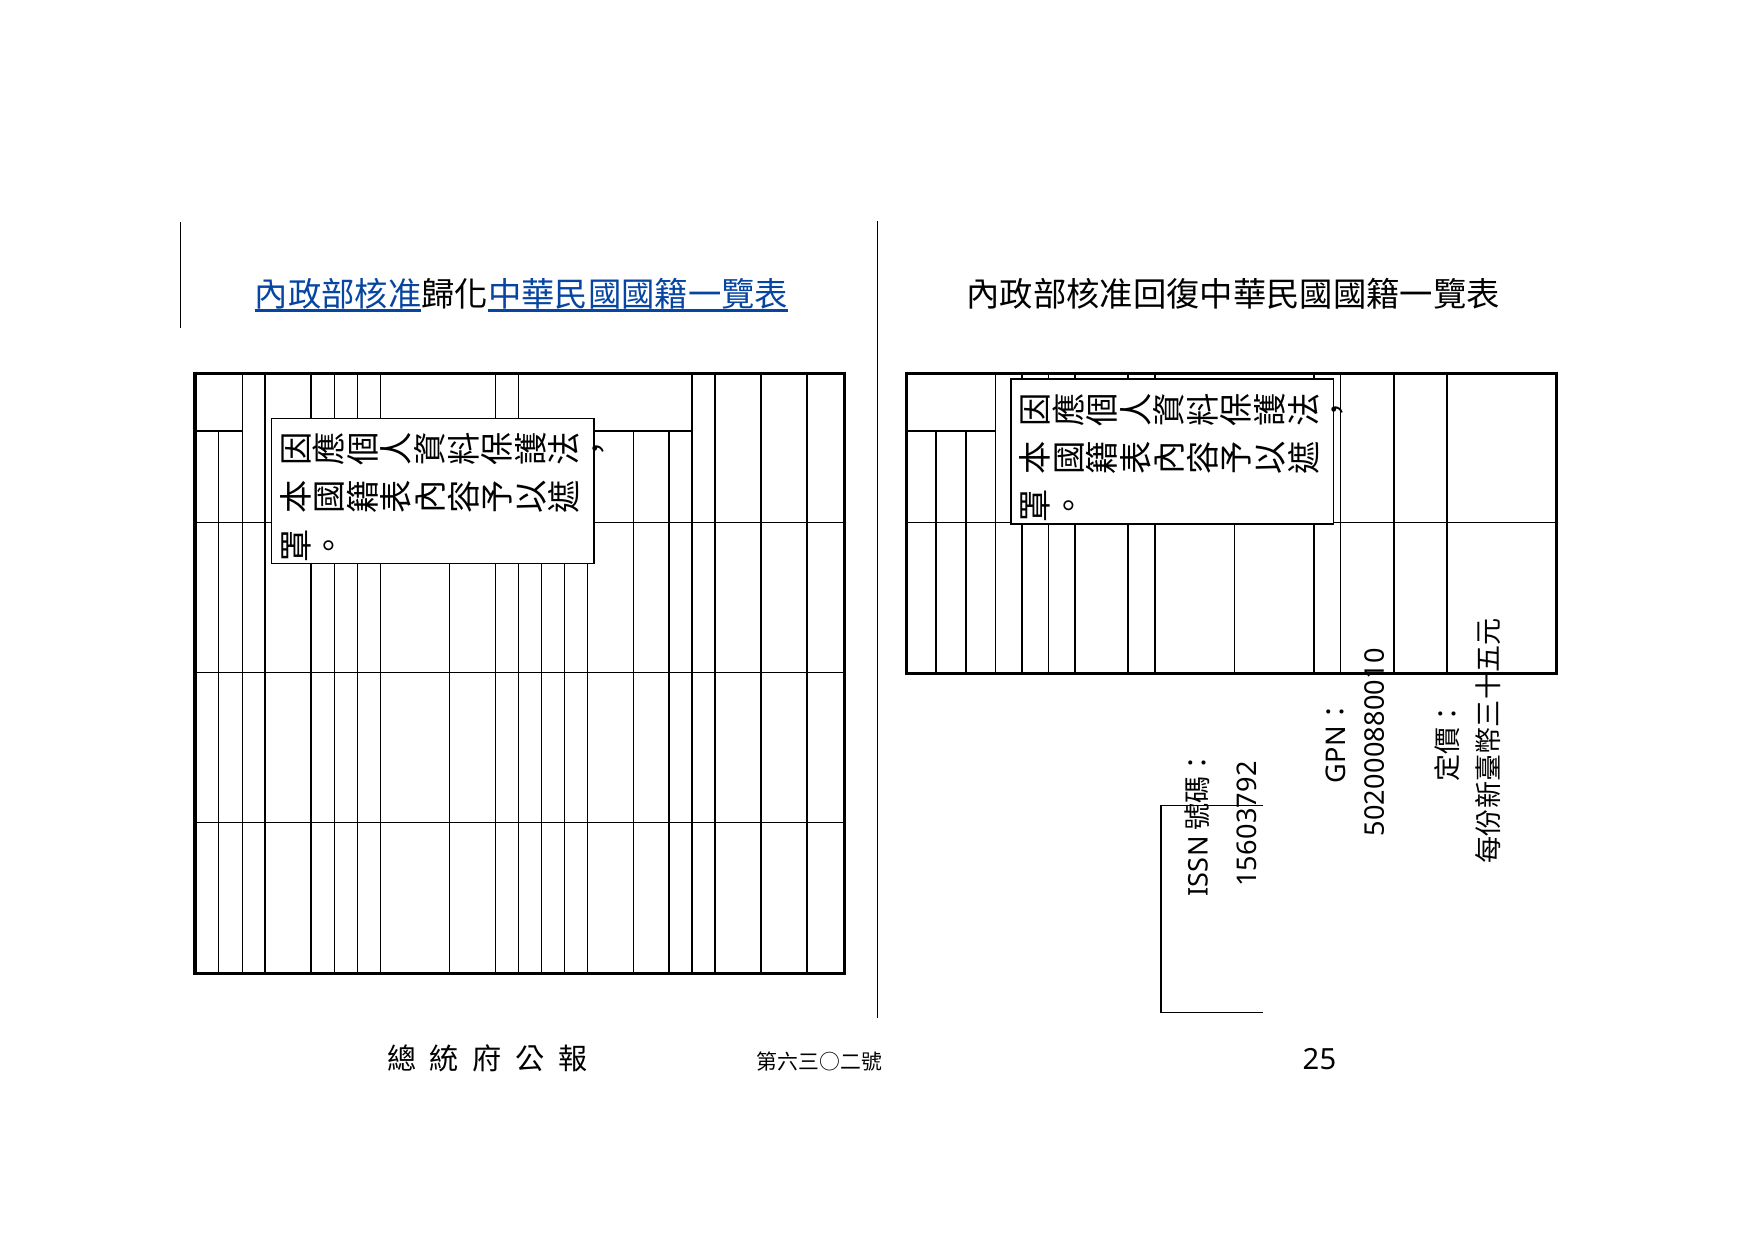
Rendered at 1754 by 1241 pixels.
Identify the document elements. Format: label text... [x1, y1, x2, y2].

table_cell [595, 432, 633, 522]
table_cell [1482, 523, 1518, 672]
table_cell [288, 673, 310, 822]
table_cell [1023, 525, 1048, 672]
table_cell 15603792 [1212, 806, 1263, 1012]
table_cell [197, 432, 218, 522]
table_cell [219, 432, 242, 522]
table_cell [784, 673, 806, 822]
table_cell [611, 823, 633, 972]
table_cell [762, 823, 784, 972]
table_header [1381, 723, 1411, 1012]
table_cell ISSN號碼： [1162, 806, 1212, 1012]
table_header [1448, 375, 1555, 522]
table_cell [266, 523, 288, 672]
table_header [358, 375, 380, 418]
table_cell [473, 823, 495, 972]
text 內政部核准歸化中華民國國籍一覽表 [195, 222, 847, 328]
table_cell [908, 432, 935, 522]
table_cell [197, 673, 218, 822]
table_cell [588, 823, 611, 972]
table_cell [219, 823, 242, 972]
table_cell [565, 673, 587, 822]
table_cell [381, 823, 403, 972]
table_cell [1420, 523, 1446, 672]
table_cell [403, 673, 426, 822]
table_cell [1395, 523, 1420, 672]
table_cell [693, 523, 714, 672]
table_header [716, 375, 760, 522]
table_cell [670, 823, 691, 972]
table_cell [808, 523, 843, 672]
table_cell [634, 823, 668, 972]
table_cell [243, 673, 264, 822]
table_header [1239, 797, 1254, 804]
table_cell [197, 823, 218, 972]
table_header [1341, 375, 1393, 522]
table_cell [243, 523, 264, 672]
table_cell [426, 823, 449, 972]
table_header [1395, 375, 1446, 522]
table_cell [1315, 523, 1340, 672]
table_cell [611, 523, 633, 672]
table_cell [312, 673, 334, 822]
table_cell [312, 823, 334, 972]
table_cell [450, 564, 472, 672]
table_cell [335, 673, 357, 822]
table_header [1315, 375, 1340, 408]
table_cell [519, 823, 541, 972]
table_cell [738, 673, 760, 822]
table_cell [381, 564, 403, 672]
table_cell [1288, 525, 1313, 672]
table_cell [588, 523, 611, 672]
table_cell [670, 432, 691, 522]
table_cell [426, 564, 449, 672]
table_cell [266, 823, 288, 972]
table_cell [403, 564, 426, 672]
table_header [1161, 723, 1212, 804]
table_header [762, 375, 806, 522]
table_cell [219, 673, 242, 822]
table_header [243, 375, 264, 522]
table_cell [588, 673, 611, 822]
table_header GPN： [1299, 723, 1340, 1012]
table_cell [403, 823, 426, 972]
table_cell [519, 564, 541, 672]
text 內政部核准回復中華民國國籍一覽表 [907, 222, 1559, 328]
table_cell [1367, 523, 1393, 672]
table_cell [967, 523, 995, 672]
table_cell [784, 823, 806, 972]
table_cell [937, 432, 965, 522]
table_cell [288, 823, 310, 972]
table_cell [1367, 651, 1381, 659]
table_cell [716, 823, 738, 972]
table_header [266, 375, 310, 522]
table_header [693, 375, 714, 522]
table_header 定價： [1411, 723, 1452, 1012]
table_cell [634, 673, 668, 822]
table_cell [1235, 525, 1261, 672]
table_cell [426, 673, 449, 822]
table_header [1334, 409, 1340, 522]
table_cell [1341, 523, 1367, 672]
table_cell [1448, 523, 1482, 672]
table_cell [996, 523, 1021, 672]
table_cell [565, 823, 587, 972]
table_cell [670, 523, 691, 672]
table_cell [288, 564, 310, 672]
table_cell [937, 523, 965, 672]
table_cell [1102, 525, 1127, 672]
table_header [312, 375, 334, 418]
table_cell [1488, 653, 1497, 662]
table_cell [762, 673, 784, 822]
table_cell [219, 523, 242, 672]
table_header 502000880010 [1340, 723, 1381, 1012]
table_cell [496, 564, 518, 672]
table_header [1263, 723, 1298, 1012]
table_cell [762, 523, 784, 672]
table_cell [358, 673, 380, 822]
table_cell [565, 564, 587, 672]
table_cell [1049, 525, 1074, 672]
table_cell [738, 823, 760, 972]
table_cell [1181, 525, 1208, 672]
table_cell [716, 523, 738, 672]
table_cell [634, 523, 668, 672]
table_cell [611, 673, 633, 822]
table_cell [358, 823, 380, 972]
table_header [197, 375, 242, 430]
table_cell [450, 673, 472, 822]
table_cell [784, 523, 806, 672]
table_cell [243, 823, 264, 972]
table_cell [450, 823, 472, 972]
table_header [496, 375, 518, 418]
table_cell [1261, 525, 1287, 672]
table_cell [670, 673, 691, 822]
table_cell [542, 564, 564, 672]
table_header [996, 375, 1021, 522]
table_cell [473, 564, 495, 672]
table_cell [542, 673, 564, 822]
table_cell [335, 823, 357, 972]
table_cell [693, 673, 714, 822]
table_cell [908, 523, 935, 672]
table_cell [519, 673, 541, 822]
table_header [381, 375, 495, 418]
table_cell [542, 823, 564, 972]
table_header 每份新臺幣三十五元 [1452, 723, 1493, 1012]
table_header [1212, 723, 1263, 804]
table_header [519, 375, 691, 430]
table_cell [381, 673, 403, 822]
table_cell [496, 673, 518, 822]
table_cell [1208, 525, 1234, 672]
table_cell [335, 564, 357, 672]
table_cell [967, 432, 995, 522]
table_cell [1129, 525, 1154, 672]
table_cell [634, 432, 668, 522]
table_cell [808, 673, 843, 822]
table_cell [473, 673, 495, 822]
table_cell [266, 673, 288, 822]
table_cell [197, 523, 218, 672]
table_header [808, 375, 843, 522]
table_cell [716, 673, 738, 822]
table_cell [693, 823, 714, 972]
table_cell [738, 523, 760, 672]
table_cell [1076, 525, 1102, 672]
table_cell [358, 564, 380, 672]
table_header [335, 375, 357, 418]
table_header [908, 375, 995, 430]
table_cell [1156, 525, 1181, 672]
table_cell [312, 564, 334, 672]
table_cell [808, 823, 843, 972]
table_cell [496, 823, 518, 972]
table_cell [1518, 523, 1555, 672]
